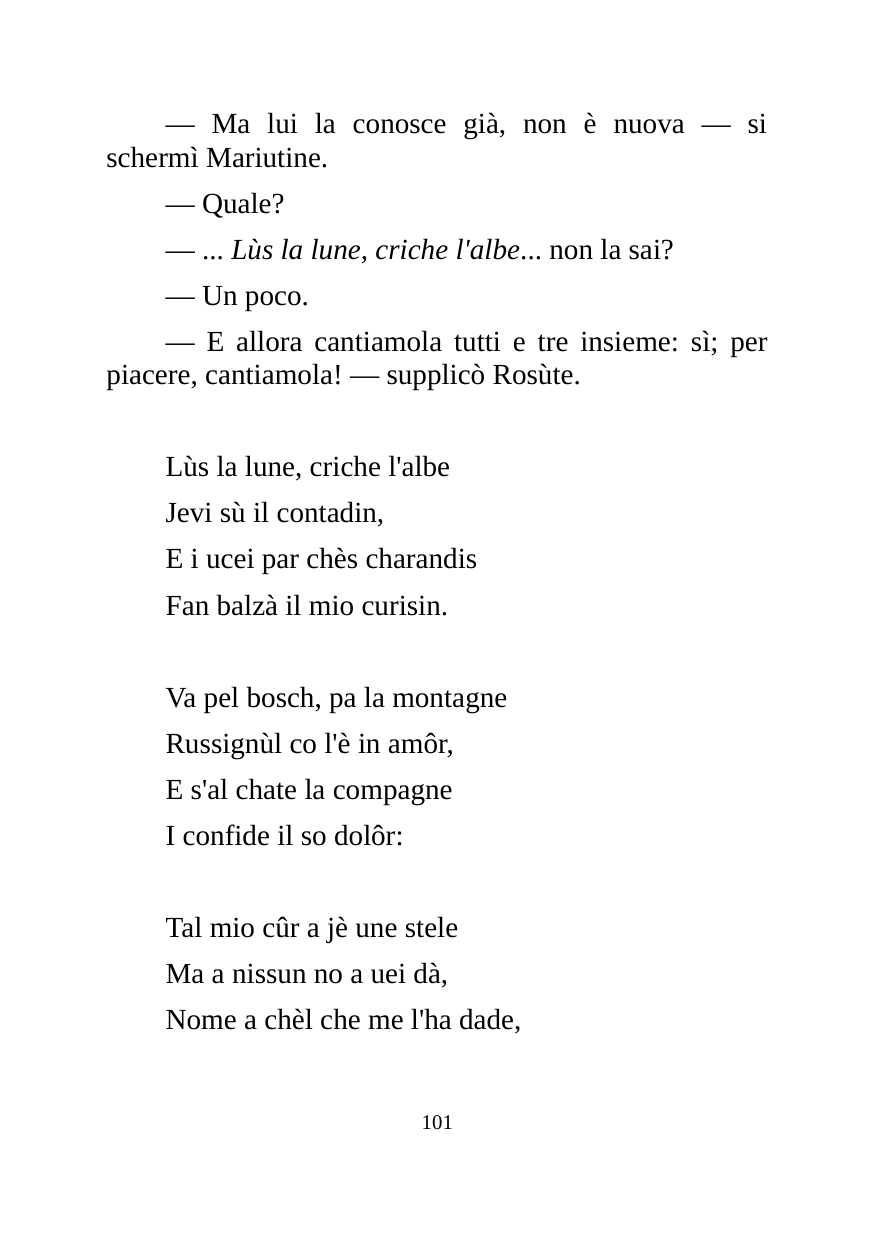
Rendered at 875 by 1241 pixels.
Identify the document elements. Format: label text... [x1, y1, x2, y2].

text — ... Lùs la lune, criche l'albe... non la sai? [106, 232, 768, 265]
text Russignùl co l'è in amôr, [106, 726, 768, 759]
text Jevi sù il contadin, [106, 496, 768, 529]
text E i ucei par chès charandis [106, 542, 768, 575]
text — Quale? [106, 186, 768, 219]
text — Ma lui la conosce già, non è nuova — si schermì Mariutine. [106, 106, 768, 173]
text E s'al chate la compagne [106, 772, 768, 805]
text Fan balzà il mio curisin. [106, 588, 768, 621]
text Tal mio cûr a jè une stele [106, 910, 768, 943]
text Nome a chèl che me l'ha dade, [106, 1002, 768, 1036]
text — E allora cantiamola tutti e tre insieme: sì; per piacere, cantiamola! — supplicò Rosùte. [106, 324, 768, 391]
text Lùs la lune, criche l'albe [106, 449, 768, 483]
text I confide il so dolôr: [106, 818, 768, 851]
text — Un poco. [106, 278, 768, 311]
text Va pel bosch, pa la montagne [106, 680, 768, 713]
text Ma a nissun no a uei dà, [106, 956, 768, 989]
